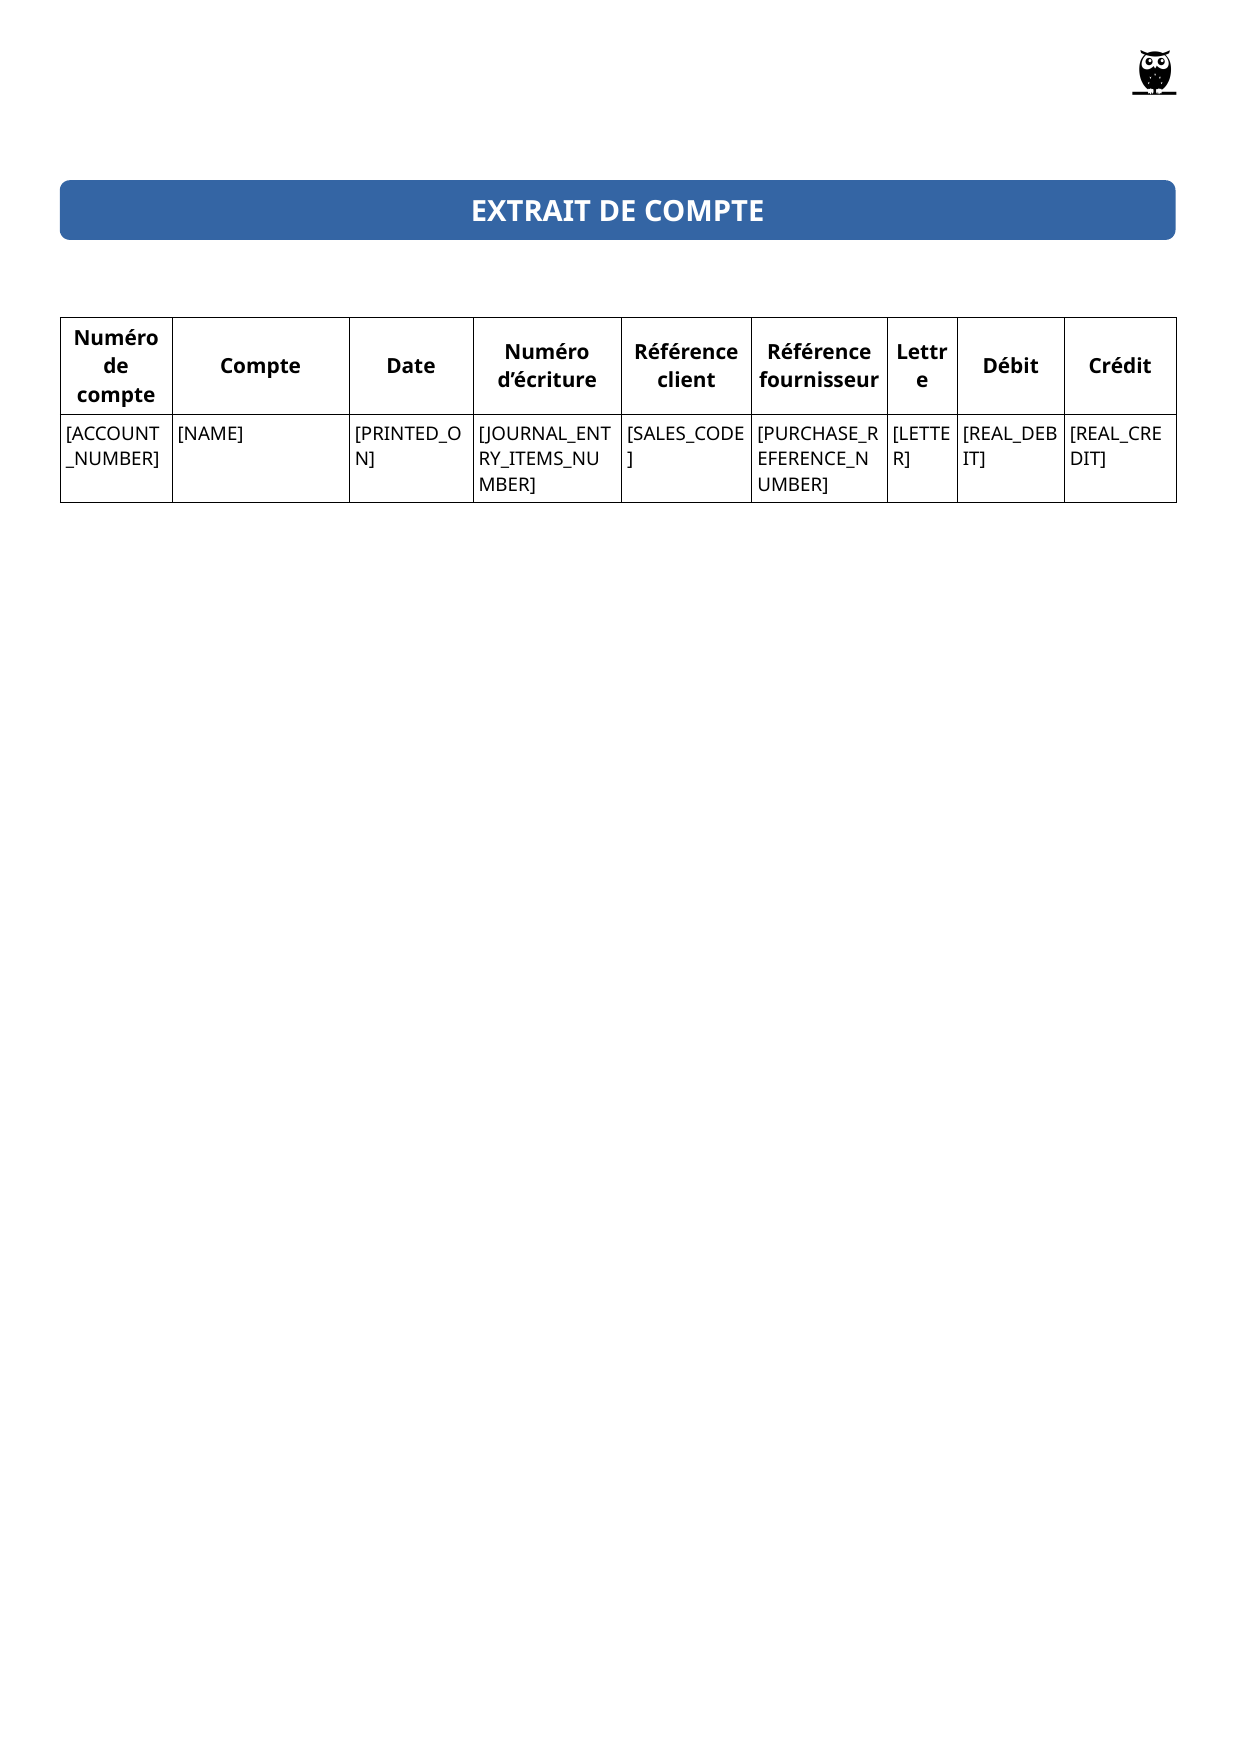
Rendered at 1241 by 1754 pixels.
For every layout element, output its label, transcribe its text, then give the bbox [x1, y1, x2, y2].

table_cell [ACCOUNT_NUMBER] [61, 415, 172, 502]
table_header Référence fournisseur [752, 318, 887, 414]
table_cell [PURCHASE_REFERENCE_NUMBER] [752, 415, 887, 502]
picture [1132, 50, 1177, 95]
table_header Lettre [888, 318, 957, 414]
table_header Compte [173, 318, 349, 414]
table_cell [REAL_DEBIT] [958, 415, 1064, 502]
table_header Date [350, 318, 473, 414]
table_cell [SALES_CODE] [622, 415, 751, 502]
table_header Numéro de compte [61, 318, 172, 414]
table_cell [JOURNAL_ENTRY_ITEMS_NUMBER] [474, 415, 621, 502]
table_cell [NAME] [173, 415, 349, 502]
table_header Débit [958, 318, 1064, 414]
table_header Numéro d’écriture [474, 318, 621, 414]
table_cell [REAL_CREDIT] [1065, 415, 1176, 502]
table_header Crédit [1065, 318, 1176, 414]
table_header Référence client [622, 318, 751, 414]
table_cell [LETTER] [888, 415, 957, 502]
table_cell [PRINTED_ON] [350, 415, 473, 502]
